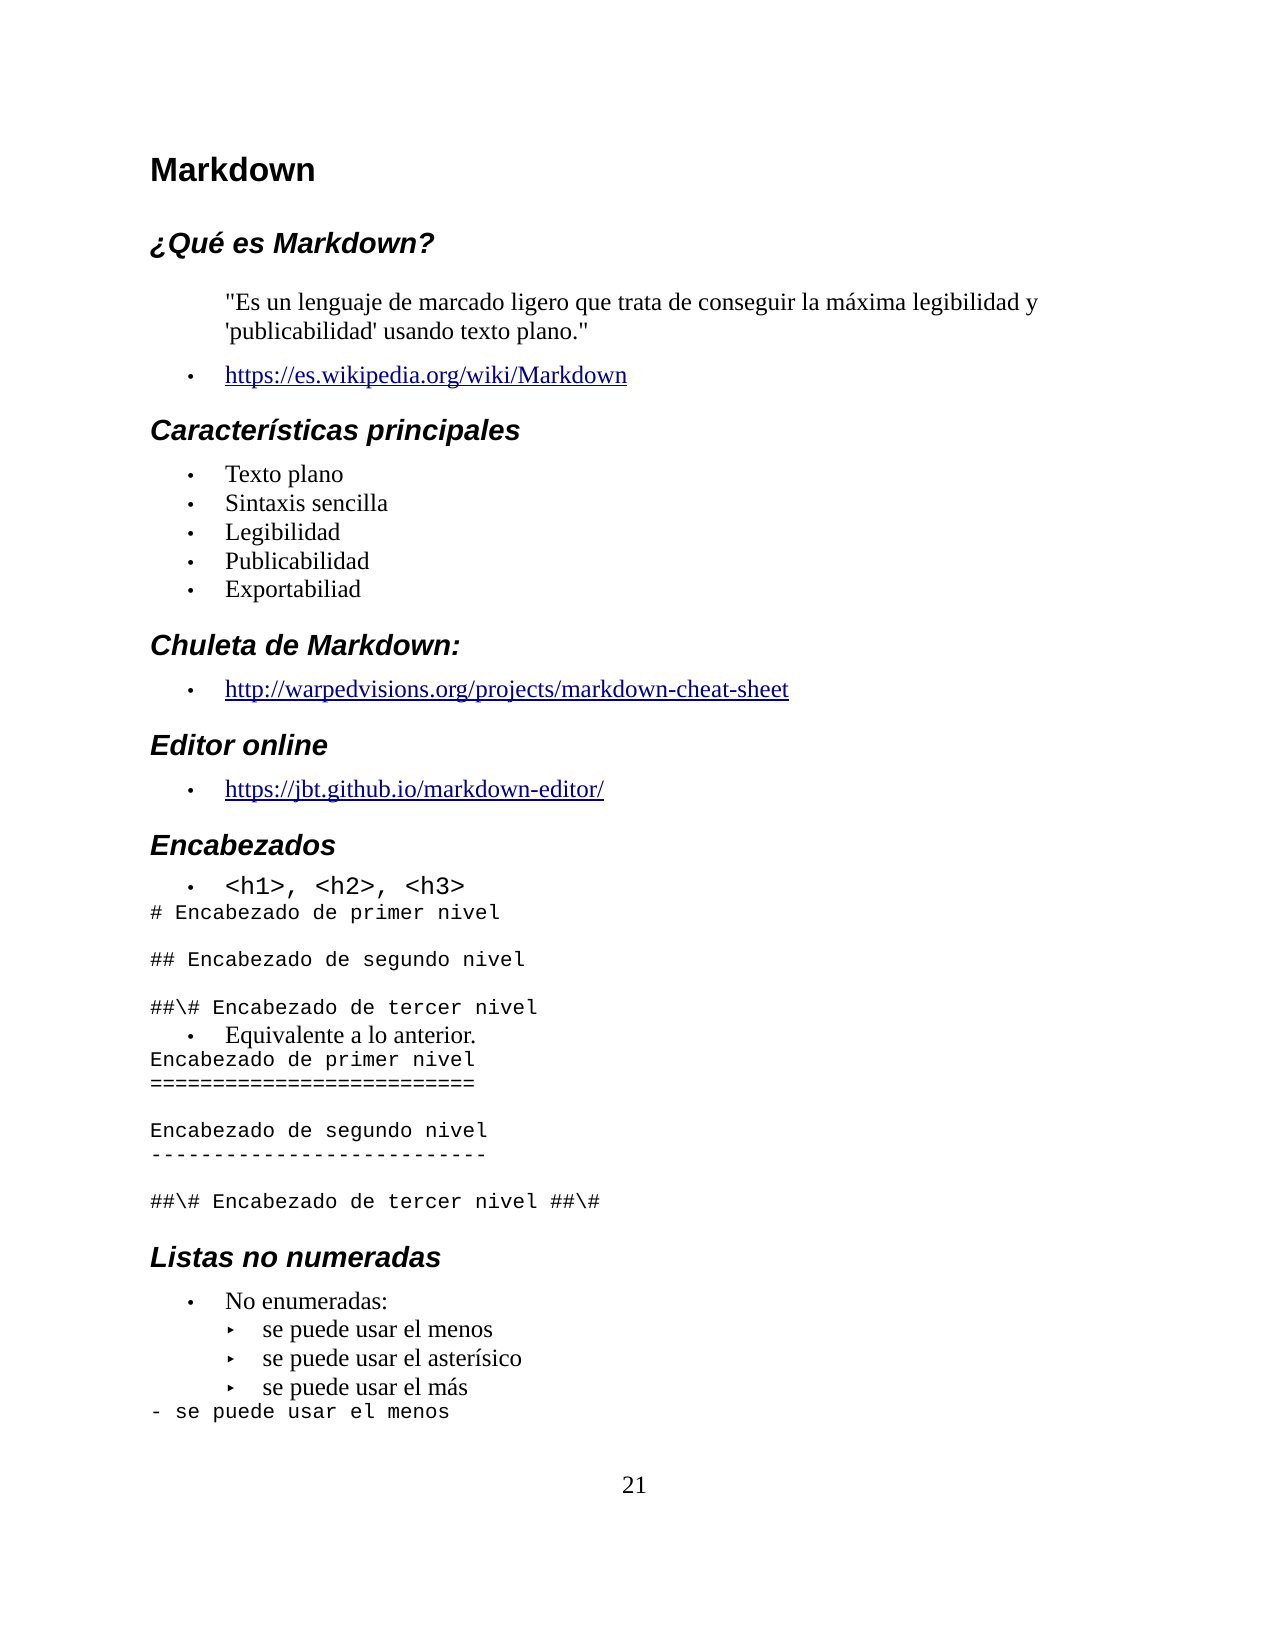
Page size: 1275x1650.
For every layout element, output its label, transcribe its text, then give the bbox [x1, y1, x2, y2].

text ## Encabezado de segundo nivel [150, 949, 1125, 973]
list Legibilidad [187, 517, 1125, 546]
subtitle Editor online [150, 728, 1125, 762]
list Equivalente a lo anterior. [187, 1020, 1125, 1049]
list Texto plano [187, 459, 1125, 488]
subtitle Markdown [150, 150, 1125, 189]
subtitle Chuleta de Markdown: [150, 628, 1125, 662]
list Publicabilidad [187, 546, 1125, 574]
list <h1>, <h2>, <h3> [187, 874, 1125, 902]
list se puede usar el asterísico [225, 1343, 1125, 1372]
text ========================== [150, 1073, 1125, 1096]
text ##\# Encabezado de tercer nivel ##\# [150, 1191, 1125, 1215]
list se puede usar el más [225, 1372, 1125, 1401]
text --------------------------- [150, 1144, 1125, 1167]
list Sintaxis sencilla [187, 488, 1125, 517]
list se puede usar el menos [225, 1314, 1125, 1343]
text Encabezado de segundo nivel [150, 1120, 1125, 1144]
text - se puede usar el menos [150, 1401, 1125, 1424]
text Encabezado de primer nivel [150, 1049, 1125, 1073]
subtitle Características principales [150, 413, 1125, 447]
text "Es un lenguaje de marcado ligero que trata de conseguir la máxima legibilidad y 'publicabilidad' usando texto plano." [225, 287, 1125, 345]
subtitle Encabezados [150, 828, 1125, 861]
text # Encabezado de primer nivel [150, 902, 1125, 926]
list https://es.wikipedia.org/wiki/Markdown [187, 360, 1125, 388]
text ##\# Encabezado de tercer nivel [150, 997, 1125, 1020]
list Exportabiliad [187, 574, 1125, 603]
list No enumeradas: [187, 1286, 1125, 1314]
list http://warpedvisions.org/projects/markdown-cheat-sheet [187, 674, 1125, 703]
subtitle ¿Qué es Markdown? [150, 226, 1125, 260]
list https://jbt.github.io/markdown-editor/ [187, 774, 1125, 803]
subtitle Listas no numeradas [150, 1240, 1125, 1273]
